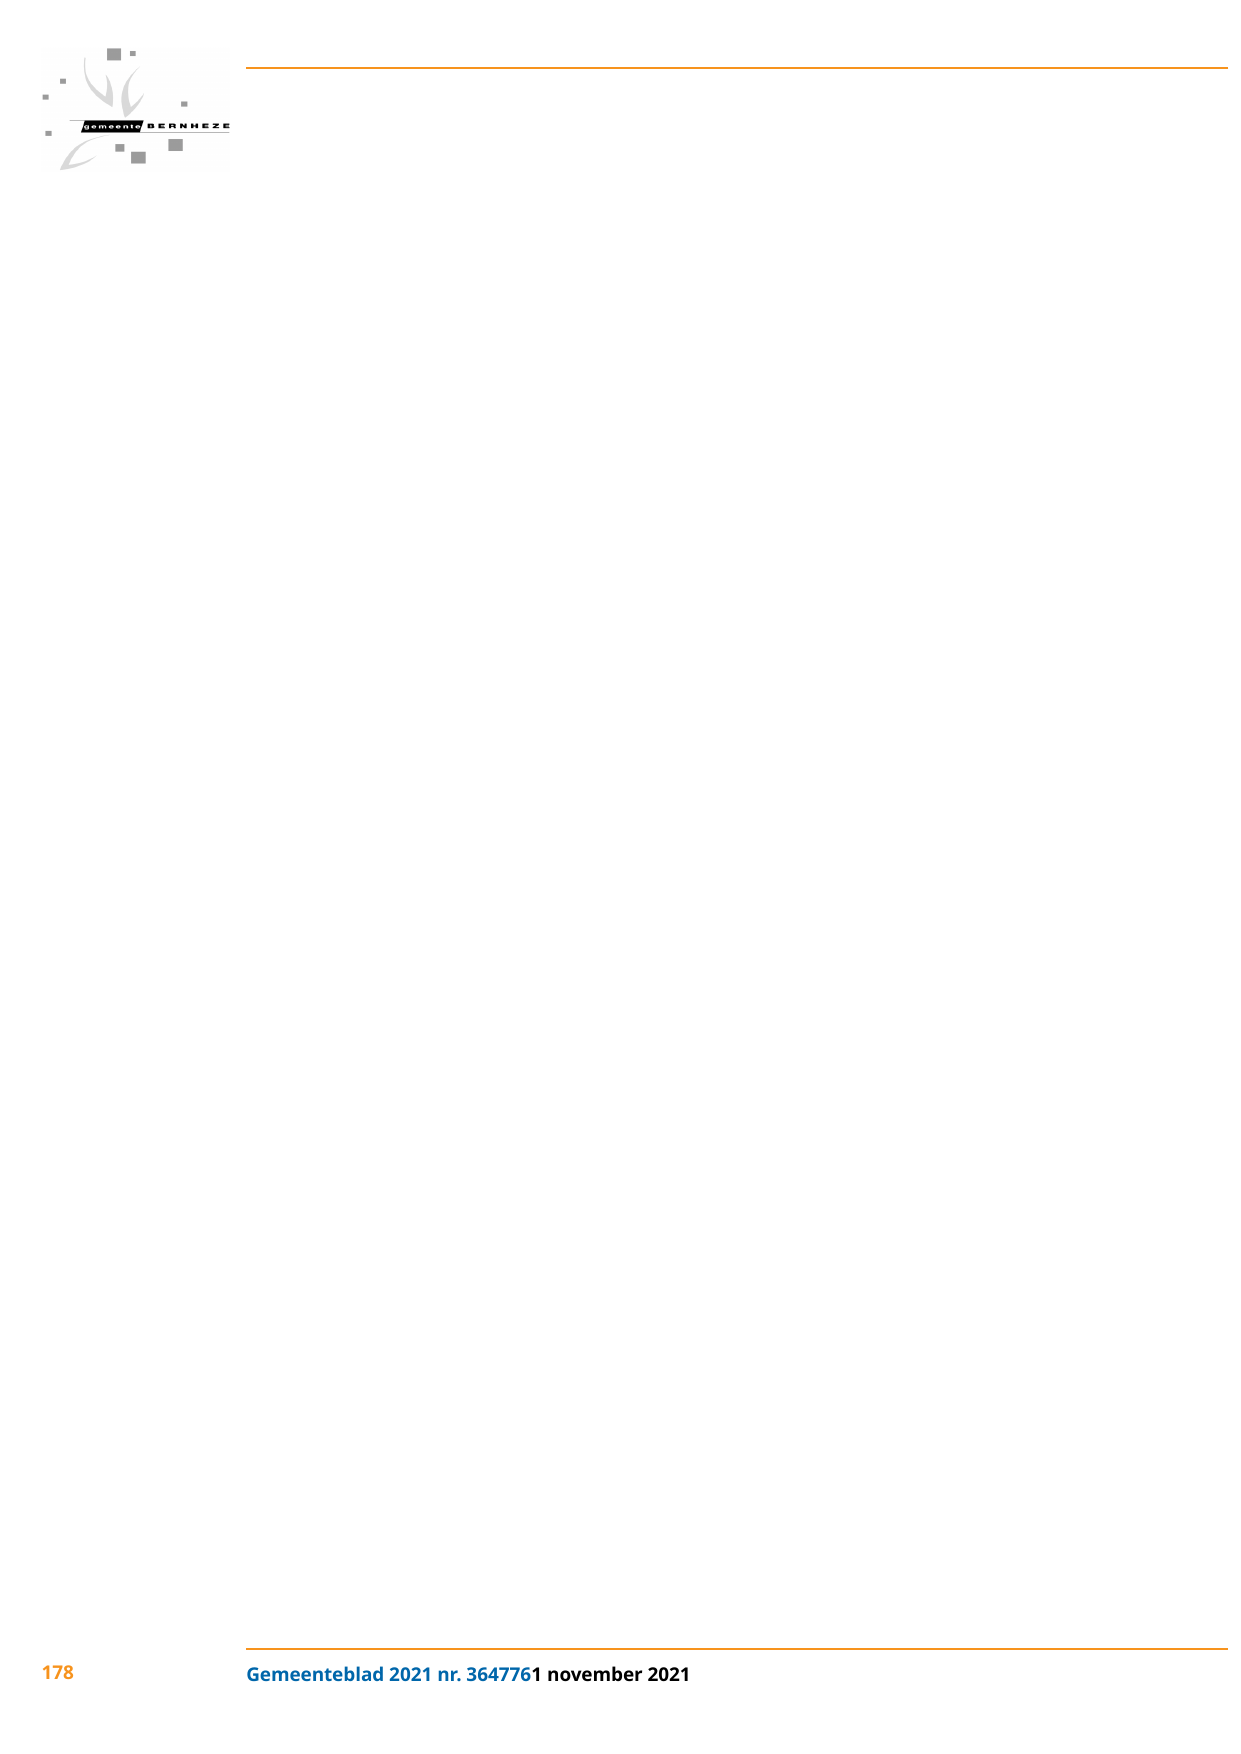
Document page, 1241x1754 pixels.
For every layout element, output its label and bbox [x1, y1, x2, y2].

picture [41, 47, 231, 172]
